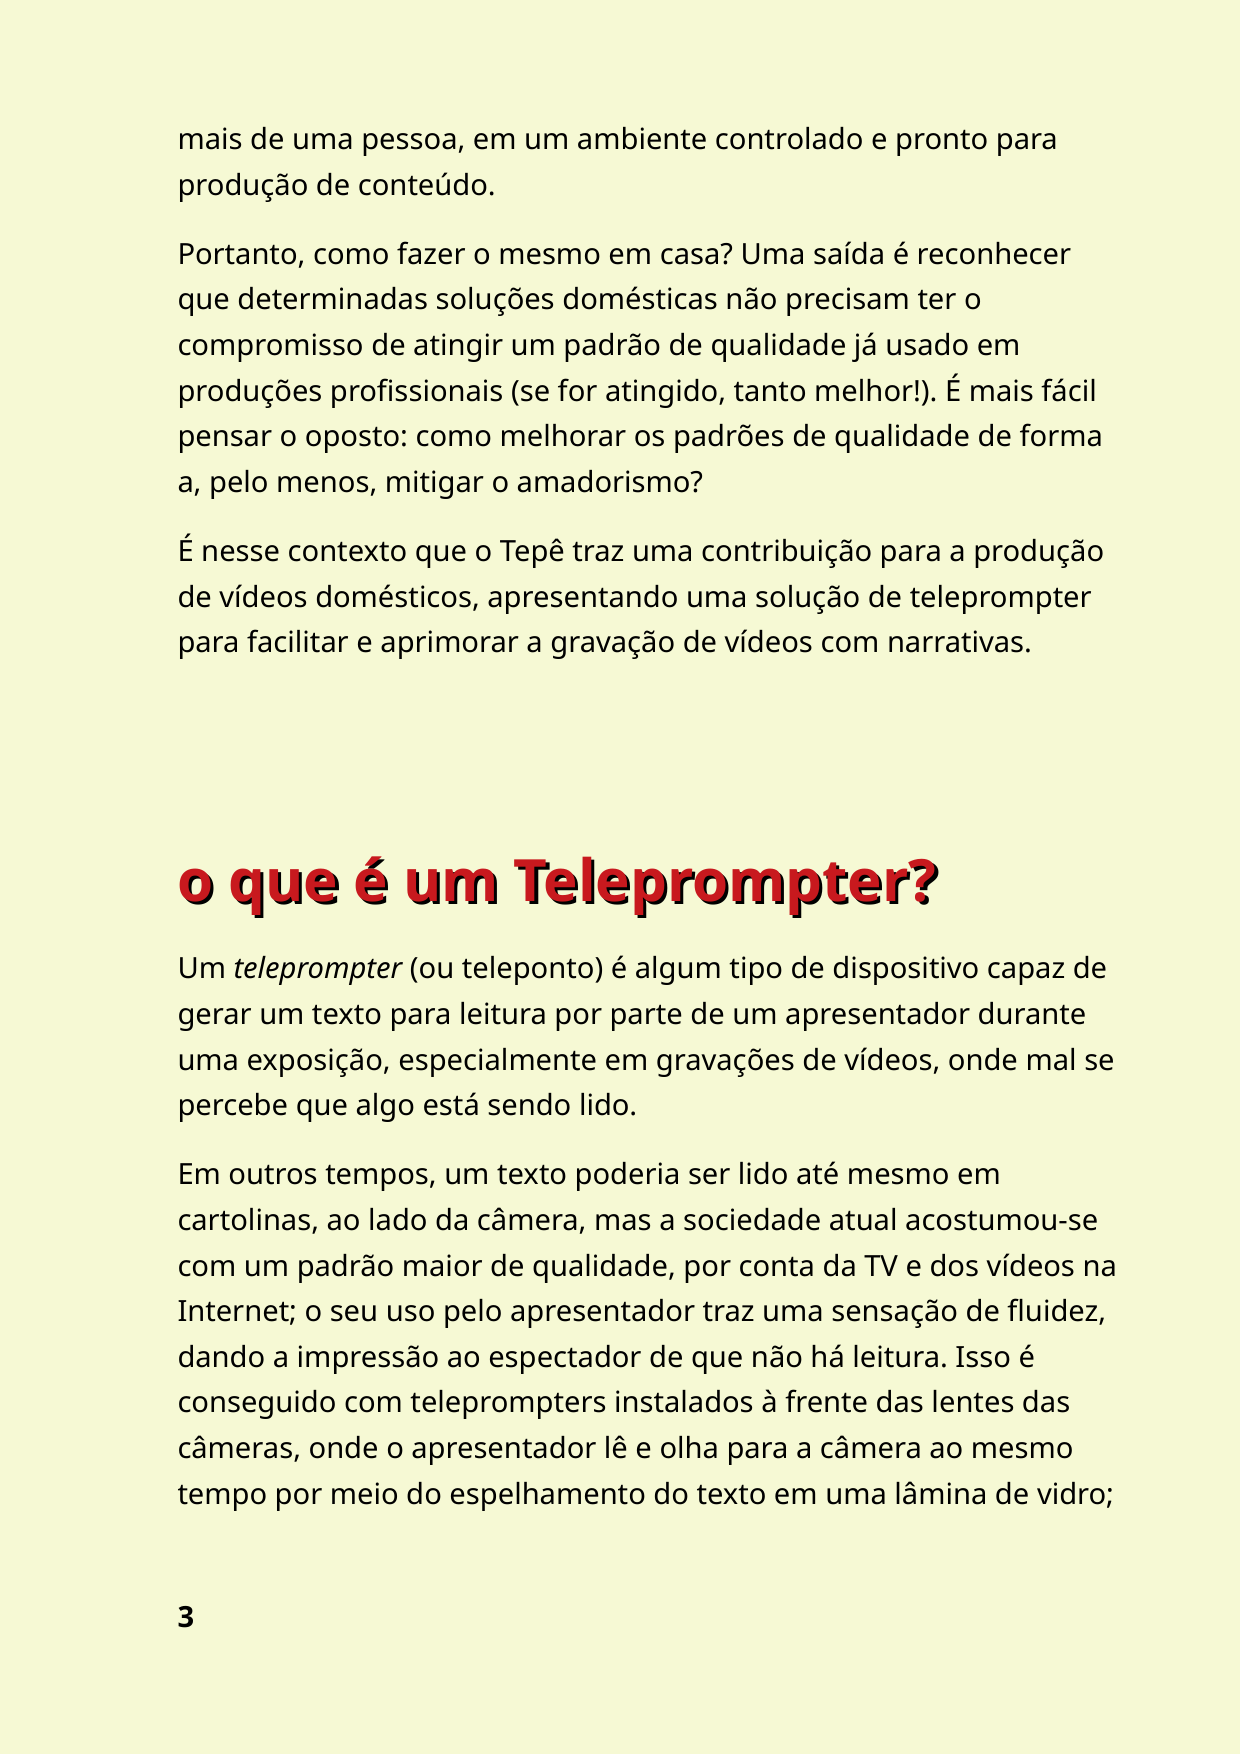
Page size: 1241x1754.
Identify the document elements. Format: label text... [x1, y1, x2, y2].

text Em outros tempos, um texto poderia ser lido até mesmo em cartolinas, ao lado da câmera, mas a sociedade atual acostumou-se com um padrão maior de qualidade, por conta da TV e dos vídeos na Internet; o seu uso pelo apresentador traz uma sensação de fluidez, dando a impressão ao espectador de que não há leitura. Isso é conseguido com teleprompters instalados à frente das lentes das câmeras, onde o apresentador lê e olha para a câmera ao mesmo tempo por meio do espelhamento do texto em uma lâmina de vidro; [177, 1154, 1122, 1513]
subtitle o que é um Teleprompter? [177, 838, 1122, 918]
text É nesse contexto que o Tepê traz uma contribuição para a produção de vídeos domésticos, apresentando uma solução de teleprompter para facilitar e aprimorar a gravação de vídeos com narrativas. [177, 530, 1122, 661]
text mais de uma pessoa, em um ambiente controlado e pronto para produção de conteúdo. [177, 118, 1122, 203]
text Portanto, como fazer o mesmo em casa? Uma saída é reconhecer que determinadas soluções domésticas não precisam ter o compromisso de atingir um padrão de qualidade já usado em produções profissionais (se for atingido, tanto melhor!). É mais fácil pensar o oposto: como melhorar os padrões de qualidade de forma a, pelo menos, mitigar o amadorismo? [177, 233, 1122, 501]
text Um teleprompter (ou teleponto) é algum tipo de dispositivo capaz de gerar um texto para leitura por parte de um apresentador durante uma exposição, especialmente em gravações de vídeos, onde mal se percebe que algo está sendo lido. [177, 947, 1122, 1124]
